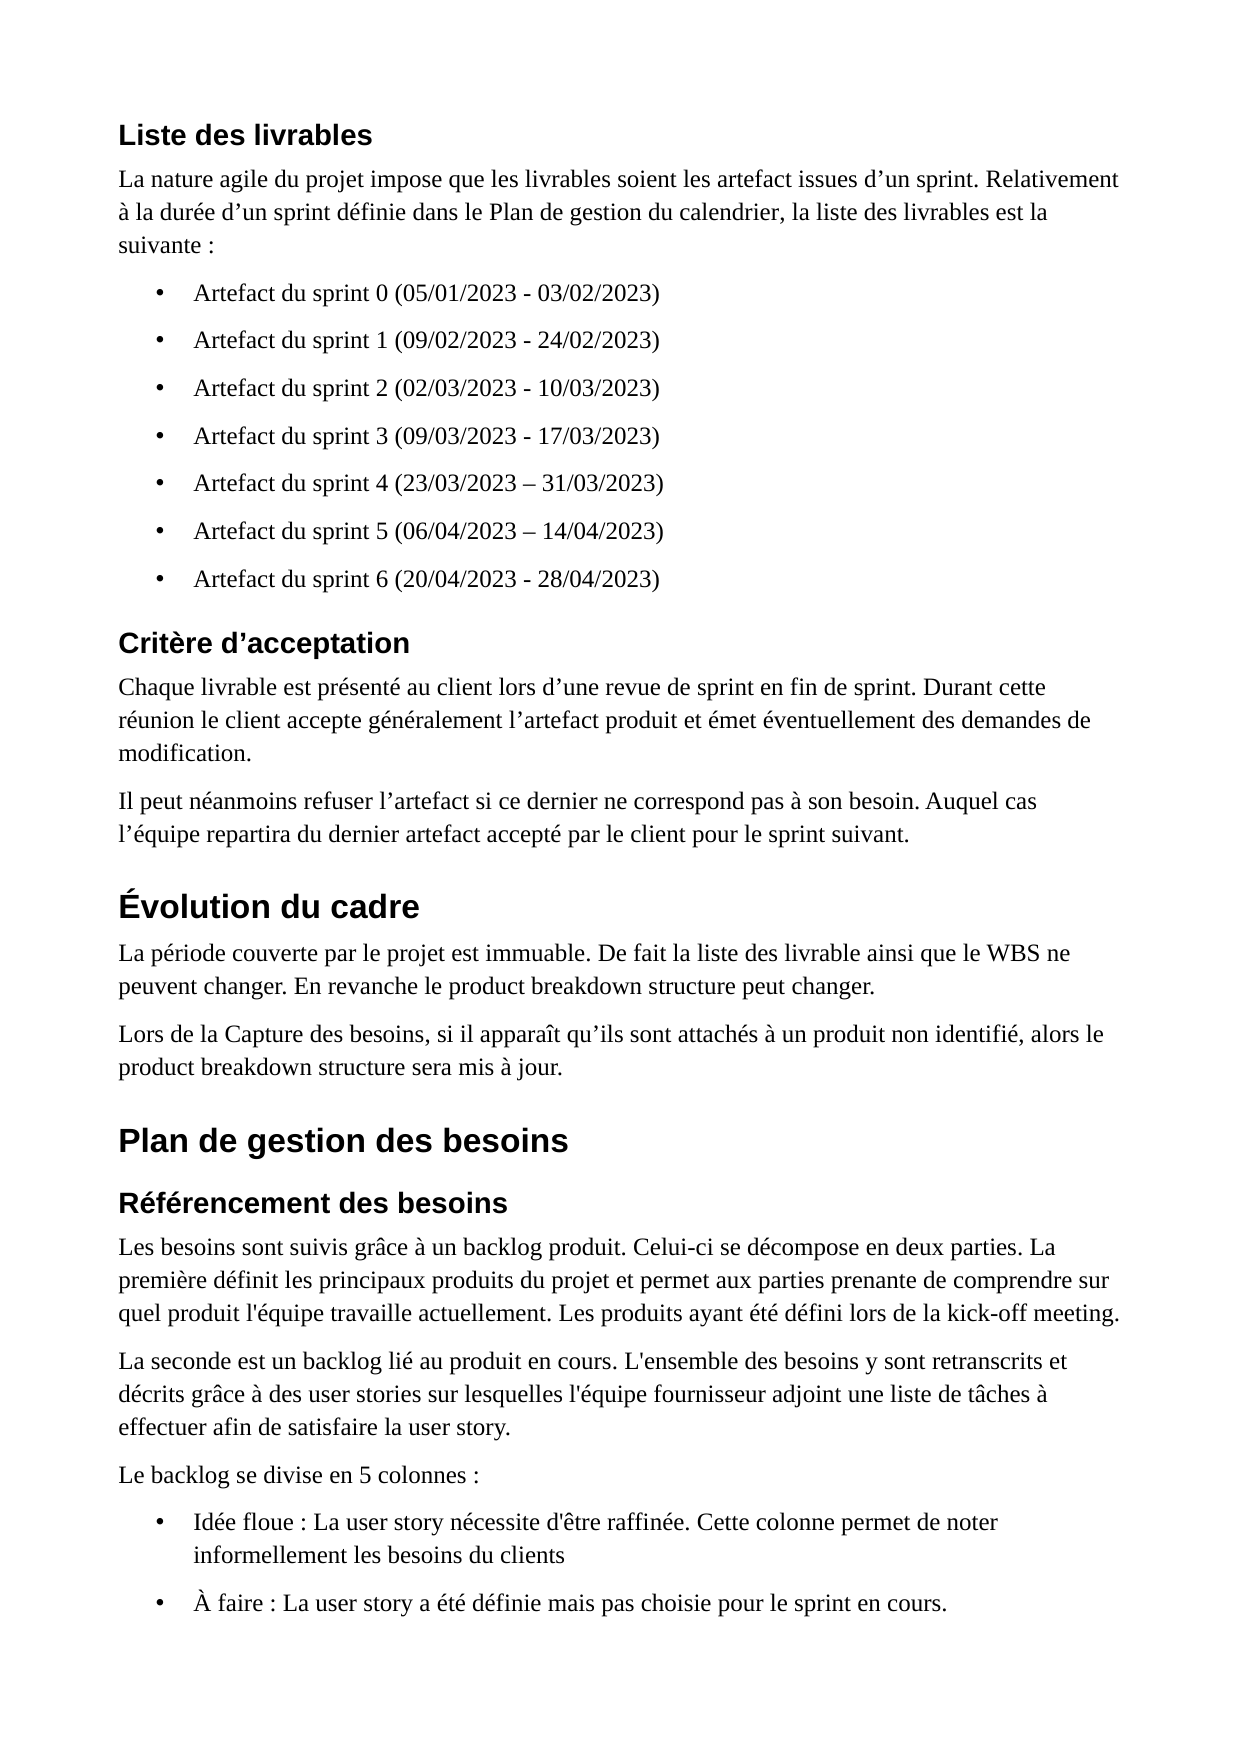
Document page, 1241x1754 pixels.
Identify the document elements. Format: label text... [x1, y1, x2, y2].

subtitle Référencement des besoins [118, 1186, 1122, 1220]
subtitle Plan de gestion des besoins [118, 1120, 1122, 1159]
text Les besoins sont suivis grâce à un backlog produit. Celui-ci se décompose en deux parties. La première définit les principaux produits du projet et permet aux parties prenante de comprendre sur quel produit l'équipe travaille actuellement. Les produits ayant été défini lors de la kick-off meeting. [118, 1232, 1122, 1327]
text Il peut néanmoins refuser l’artefact si ce dernier ne correspond pas à son besoin. Auquel cas l’équipe repartira du dernier artefact accepté par le client pour le sprint suivant. [118, 786, 1122, 847]
text La seconde est un backlog lié au produit en cours. L'ensemble des besoins y sont retranscrits et décrits grâce à des user stories sur lesquelles l'équipe fournisseur adjoint une liste de tâches à effectuer afin de satisfaire la user story. [118, 1346, 1122, 1441]
list Idée floue : La user story nécessite d'être raffinée. Cette colonne permet de noter informellement les besoins du clients [156, 1507, 1122, 1569]
list Artefact du sprint 2 (02/03/2023 - 10/03/2023) [156, 373, 1122, 402]
subtitle Liste des livrables [118, 118, 1122, 152]
list Artefact du sprint 4 (23/03/2023 – 31/03/2023) [156, 468, 1122, 497]
list À faire : La user story a été définie mais pas choisie pour le sprint en cours. [156, 1588, 1122, 1617]
text Lors de la Capture des besoins, si il apparaît qu’ils sont attachés à un produit non identifié, alors le product breakdown structure sera mis à jour. [118, 1019, 1122, 1081]
subtitle Critère d’acceptation [118, 626, 1122, 659]
text La nature agile du projet impose que les livrables soient les artefact issues d’un sprint. Relativement à la durée d’un sprint définie dans le Plan de gestion du calendrier, la liste des livrables est la suivante : [118, 164, 1122, 259]
list Artefact du sprint 6 (20/04/2023 - 28/04/2023) [156, 564, 1122, 592]
text La période couverte par le projet est immuable. De fait la liste des livrable ainsi que le WBS ne peuvent changer. En revanche le product breakdown structure peut changer. [118, 938, 1122, 1000]
list Artefact du sprint 3 (09/03/2023 - 17/03/2023) [156, 421, 1122, 449]
list Artefact du sprint 1 (09/02/2023 - 24/02/2023) [156, 326, 1122, 354]
text Chaque livrable est présenté au client lors d’une revue de sprint en fin de sprint. Durant cette réunion le client accepte généralement l’artefact produit et émet éventuellement des demandes de modification. [118, 672, 1122, 767]
subtitle Évolution du cadre [118, 887, 1122, 926]
text Le backlog se divise en 5 colonnes : [118, 1460, 1122, 1488]
list Artefact du sprint 0 (05/01/2023 - 03/02/2023) [156, 278, 1122, 307]
list Artefact du sprint 5 (06/04/2023 – 14/04/2023) [156, 516, 1122, 545]
